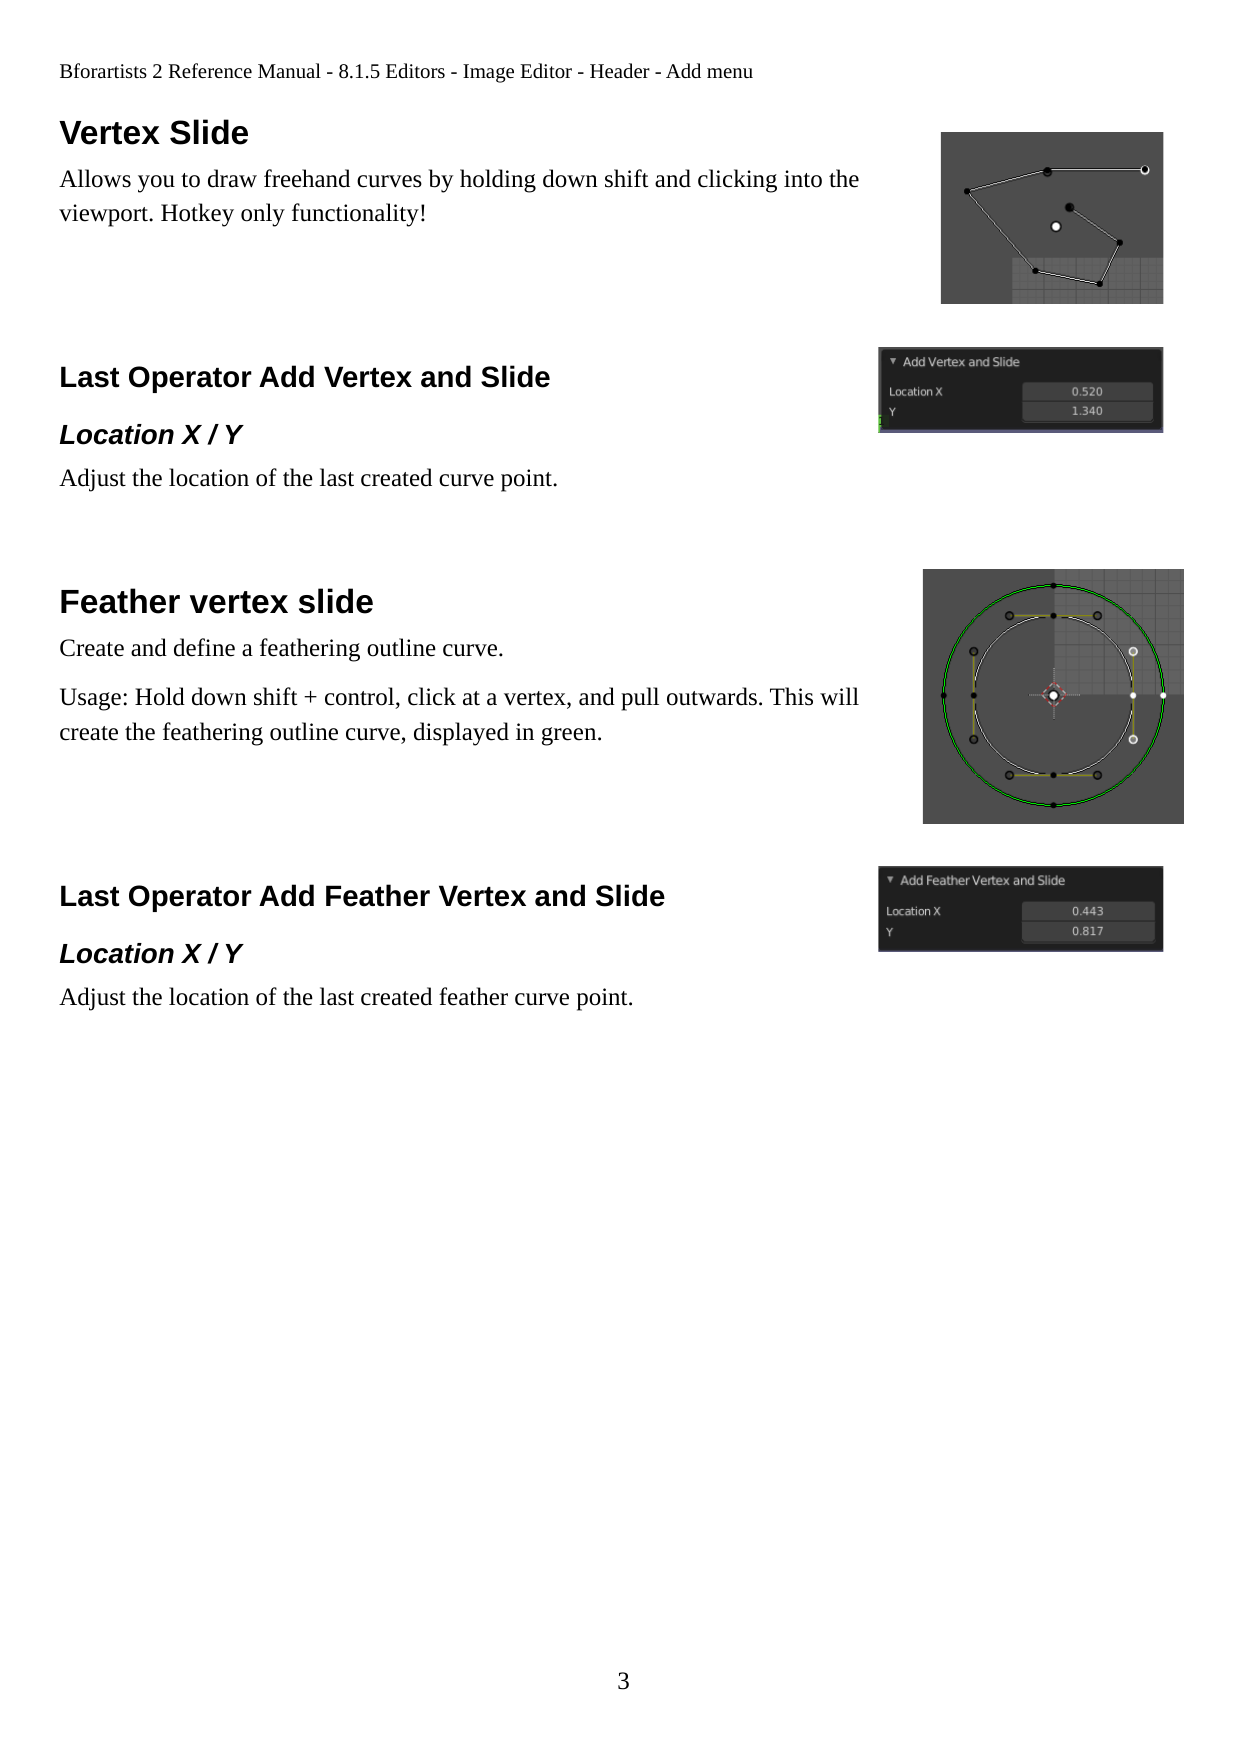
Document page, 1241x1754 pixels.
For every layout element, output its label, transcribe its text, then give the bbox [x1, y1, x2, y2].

text Adjust the location of the last created curve point. [59, 463, 1181, 492]
subtitle Vertex Slide [59, 113, 1181, 151]
text Usage: Hold down shift + control, click at a vertex, and pull outwards. This will create the feathering outline curve, displayed in green. [59, 682, 922, 746]
subtitle Last Operator Add Vertex and Slide [59, 360, 878, 394]
subtitle Feather vertex slide [59, 582, 922, 621]
text Allows you to draw freehand curves by holding down shift and clicking into the viewport. Hotkey only functionality! [59, 164, 940, 227]
picture [878, 866, 1164, 952]
subtitle Last Operator Add Feather Vertex and Slide [59, 878, 878, 912]
subtitle Location X / Y [59, 937, 1181, 969]
picture [940, 132, 1164, 304]
picture [878, 347, 1164, 433]
picture [922, 569, 1184, 824]
subtitle Location X / Y [59, 419, 1181, 451]
text Create and define a feathering outline curve. [59, 633, 922, 662]
text Adjust the location of the last created feather curve point. [59, 982, 1181, 1010]
